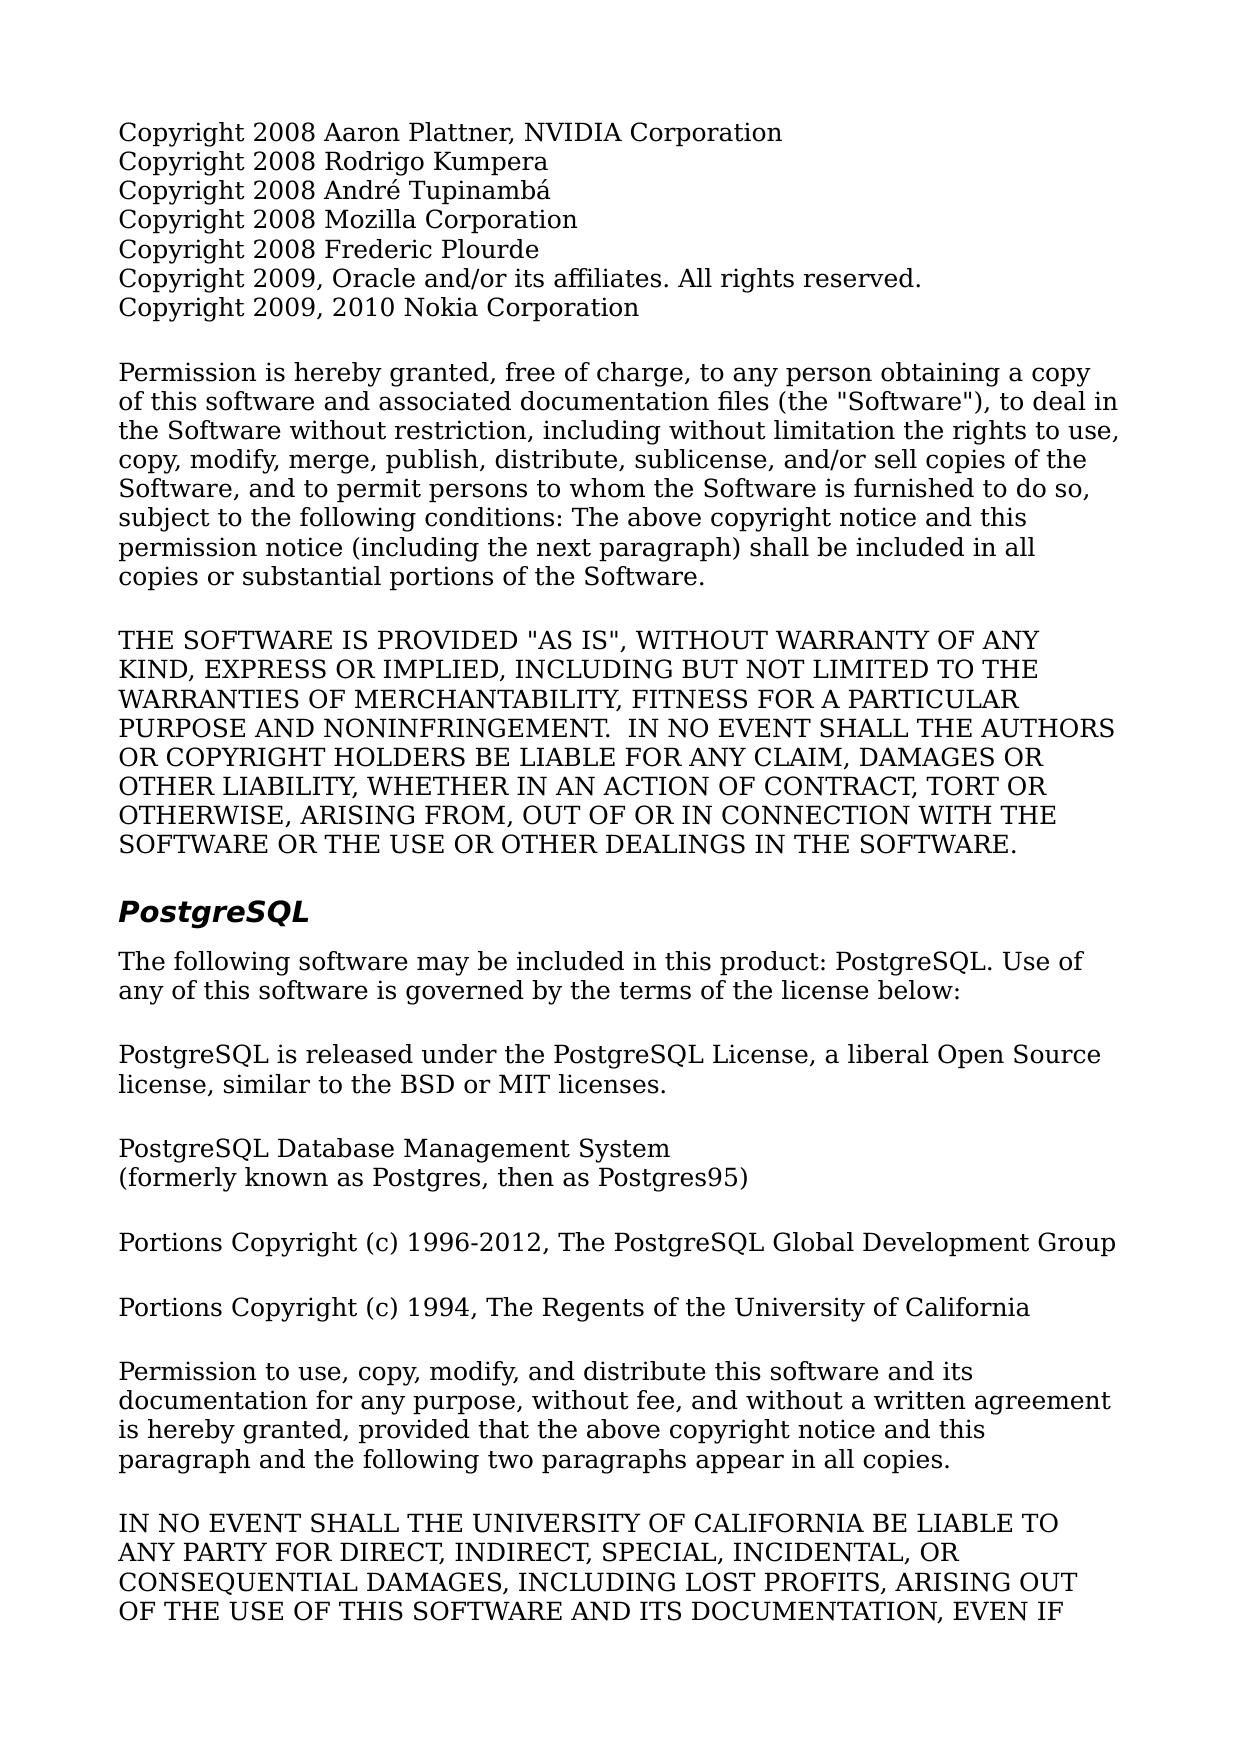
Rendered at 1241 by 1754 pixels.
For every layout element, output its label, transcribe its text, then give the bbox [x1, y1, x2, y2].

subtitle PostgreSQL [118, 895, 1122, 929]
text The following software may be included in this product: PostgreSQL. Use of any of this software is governed by the terms of the license below: [118, 947, 1122, 1005]
text Permission to use, copy, modify, and distribute this software and its documentation for any purpose, without fee, and without a written agreement is hereby granted, provided that the above copyright notice and this paragraph and the following two paragraphs appear in all copies. [118, 1357, 1122, 1474]
text Portions Copyright (c) 1994, The Regents of the University of California [118, 1293, 1122, 1322]
text Copyright 2008 Aaron Plattner, NVIDIA Corporation Copyright 2008 Rodrigo Kumpera Copyright 2008 André Tupinambá Copyright 2008 Mozilla Corporation Copyright 2008 Frederic Plourde Copyright 2009, Oracle and/or its affiliates. All rights reserved. Copyright 2009, 2010 Nokia Corporation [118, 118, 1122, 322]
text IN NO EVENT SHALL THE UNIVERSITY OF CALIFORNIA BE LIABLE TO ANY PARTY FOR DIRECT, INDIRECT, SPECIAL, INCIDENTAL, OR CONSEQUENTIAL DAMAGES, INCLUDING LOST PROFITS, ARISING OUT OF THE USE OF THIS SOFTWARE AND ITS DOCUMENTATION, EVEN IF [118, 1509, 1122, 1626]
text Portions Copyright (c) 1996-2012, The PostgreSQL Global Development Group [118, 1228, 1122, 1257]
text THE SOFTWARE IS PROVIDED "AS IS", WITHOUT WARRANTY OF ANY KIND, EXPRESS OR IMPLIED, INCLUDING BUT NOT LIMITED TO THE WARRANTIES OF MERCHANTABILITY, FITNESS FOR A PARTICULAR PURPOSE AND NONINFRINGEMENT. IN NO EVENT SHALL THE AUTHORS OR COPYRIGHT HOLDERS BE LIABLE FOR ANY CLAIM, DAMAGES OR OTHER LIABILITY, WHETHER IN AN ACTION OF CONTRACT, TORT OR OTHERWISE, ARISING FROM, OUT OF OR IN CONNECTION WITH THE SOFTWARE OR THE USE OR OTHER DEALINGS IN THE SOFTWARE. [118, 626, 1122, 860]
text PostgreSQL Database Management System (formerly known as Postgres, then as Postgres95) [118, 1134, 1122, 1193]
text Permission is hereby granted, free of charge, to any person obtaining a copy of this software and associated documentation files (the "Software"), to deal in the Software without restriction, including without limitation the rights to use, copy, modify, merge, publish, distribute, sublicense, and/or sell copies of the Software, and to permit persons to whom the Software is furnished to do so, subject to the following conditions: The above copyright notice and this permission notice (including the next paragraph) shall be included in all copies or substantial portions of the Software. [118, 358, 1122, 591]
text PostgreSQL is released under the PostgreSQL License, a liberal Open Source license, similar to the BSD or MIT licenses. [118, 1041, 1122, 1099]
